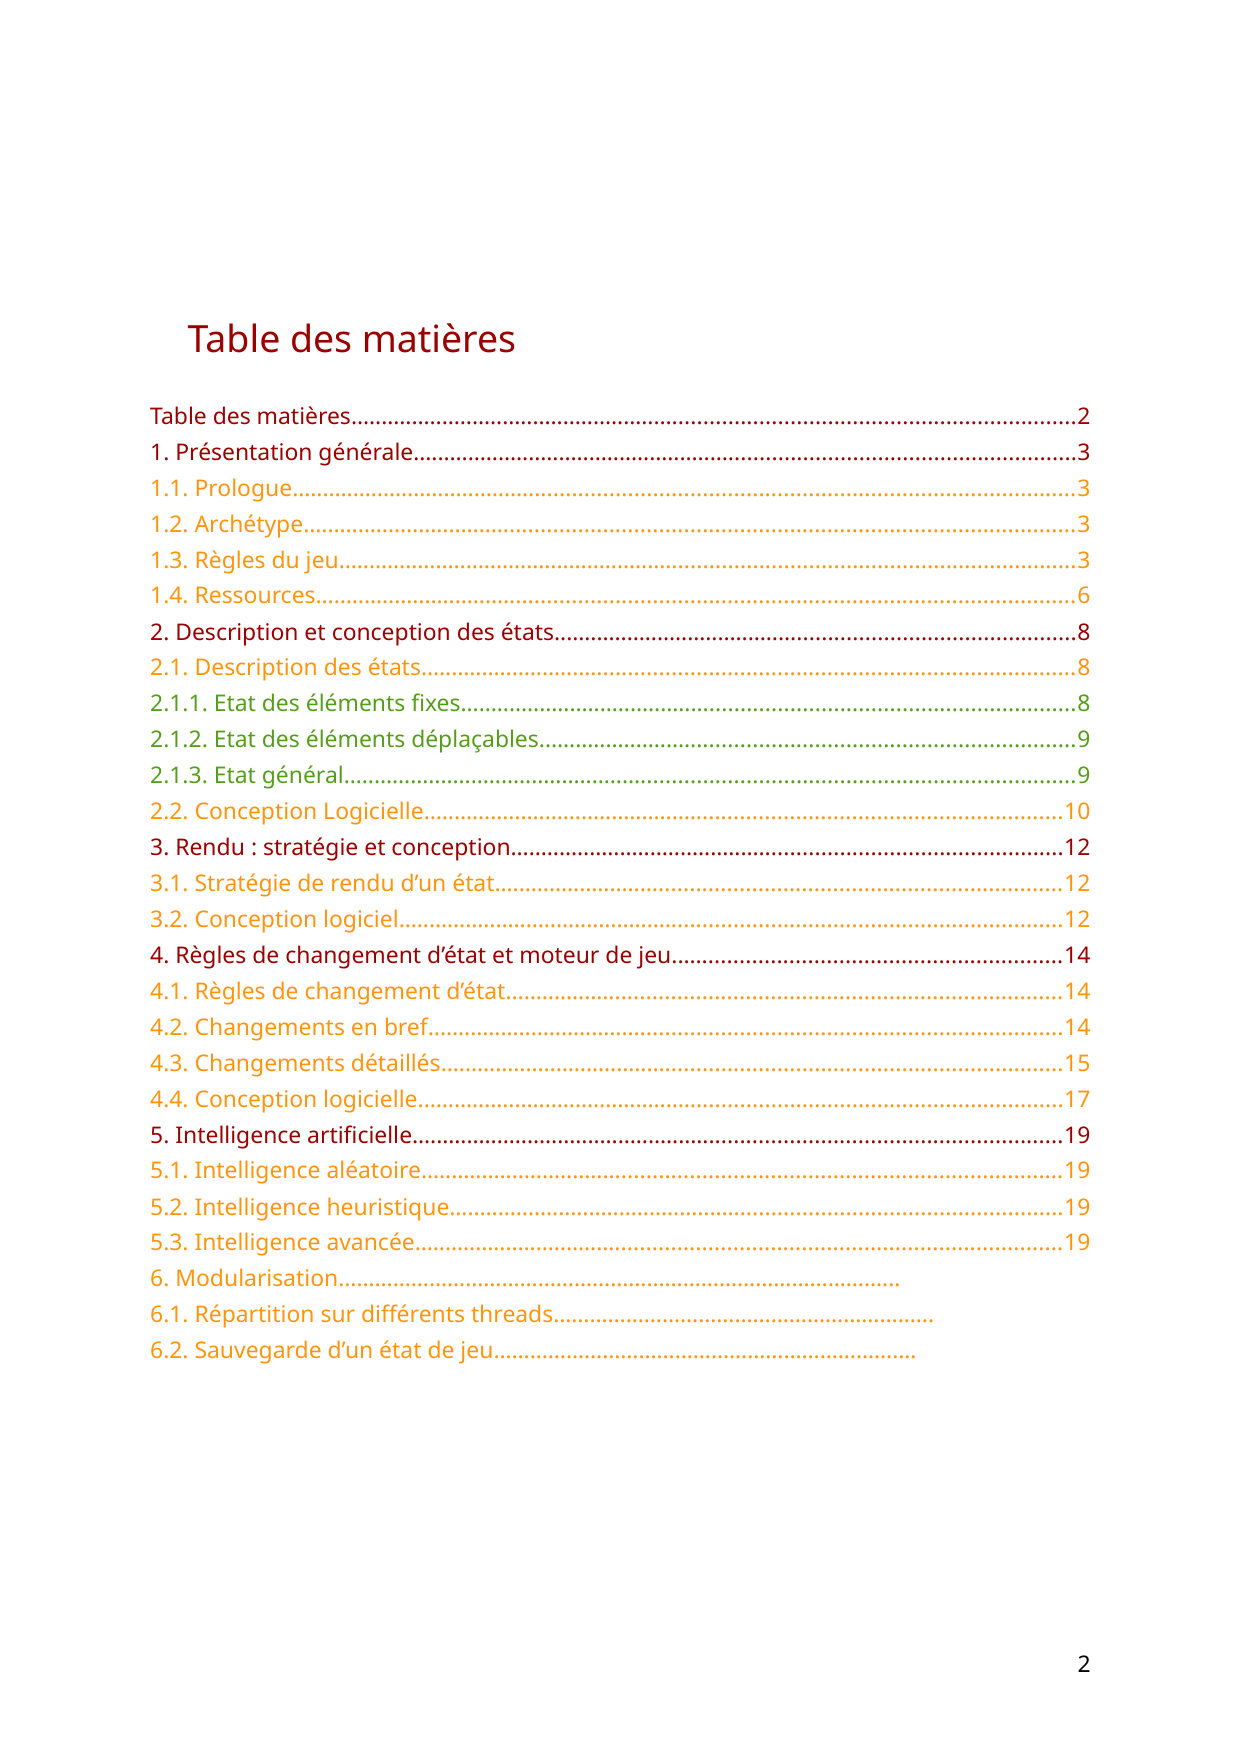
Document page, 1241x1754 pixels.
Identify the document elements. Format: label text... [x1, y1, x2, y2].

text 1.4. Ressources 6 [150, 579, 1090, 611]
text 4.1. Règles de changement d’état 14 [150, 975, 1090, 1006]
text 2.1.1. Etat des éléments fixes 8 [150, 687, 1090, 718]
text 6.1. Répartition sur différents threads……………………………………………………... [150, 1298, 1090, 1329]
text 3. Rendu : stratégie et conception 12 [150, 831, 1090, 862]
text Table des matières 2 [150, 400, 1090, 431]
text 5.1. Intelligence aléatoire 19 [150, 1154, 1090, 1186]
text 6.2. Sauvegarde d’un état de jeu……………………………………………………………. [150, 1334, 1090, 1365]
text 3.1. Stratégie de rendu d’un état 12 [150, 867, 1090, 898]
text 4.4. Conception logicielle 17 [150, 1083, 1090, 1114]
text 6. Modularisation………………………………………………………………………………... [150, 1262, 1090, 1293]
subtitle Table des matières [187, 313, 1090, 364]
text 4.3. Changements détaillés 15 [150, 1047, 1090, 1078]
text 2.1. Description des états 8 [150, 651, 1090, 683]
text 5.3. Intelligence avancée 19 [150, 1226, 1090, 1258]
text 2.1.3. Etat général 9 [150, 759, 1090, 790]
text 5.2. Intelligence heuristique 19 [150, 1190, 1090, 1222]
text 1. Présentation générale 3 [150, 436, 1090, 467]
text 4. Règles de changement d’état et moteur de jeu 14 [150, 939, 1090, 970]
text 2.2. Conception Logicielle 10 [150, 795, 1090, 826]
text 5. Intelligence artificielle 19 [150, 1118, 1090, 1150]
text 1.2. Archétype 3 [150, 508, 1090, 539]
text 3.2. Conception logiciel 12 [150, 903, 1090, 934]
text 1.3. Règles du jeu 3 [150, 543, 1090, 575]
text 1.1. Prologue 3 [150, 472, 1090, 503]
text 2.1.2. Etat des éléments déplaçables 9 [150, 723, 1090, 754]
text 2. Description et conception des états 8 [150, 615, 1090, 647]
text 4.2. Changements en bref 14 [150, 1011, 1090, 1042]
